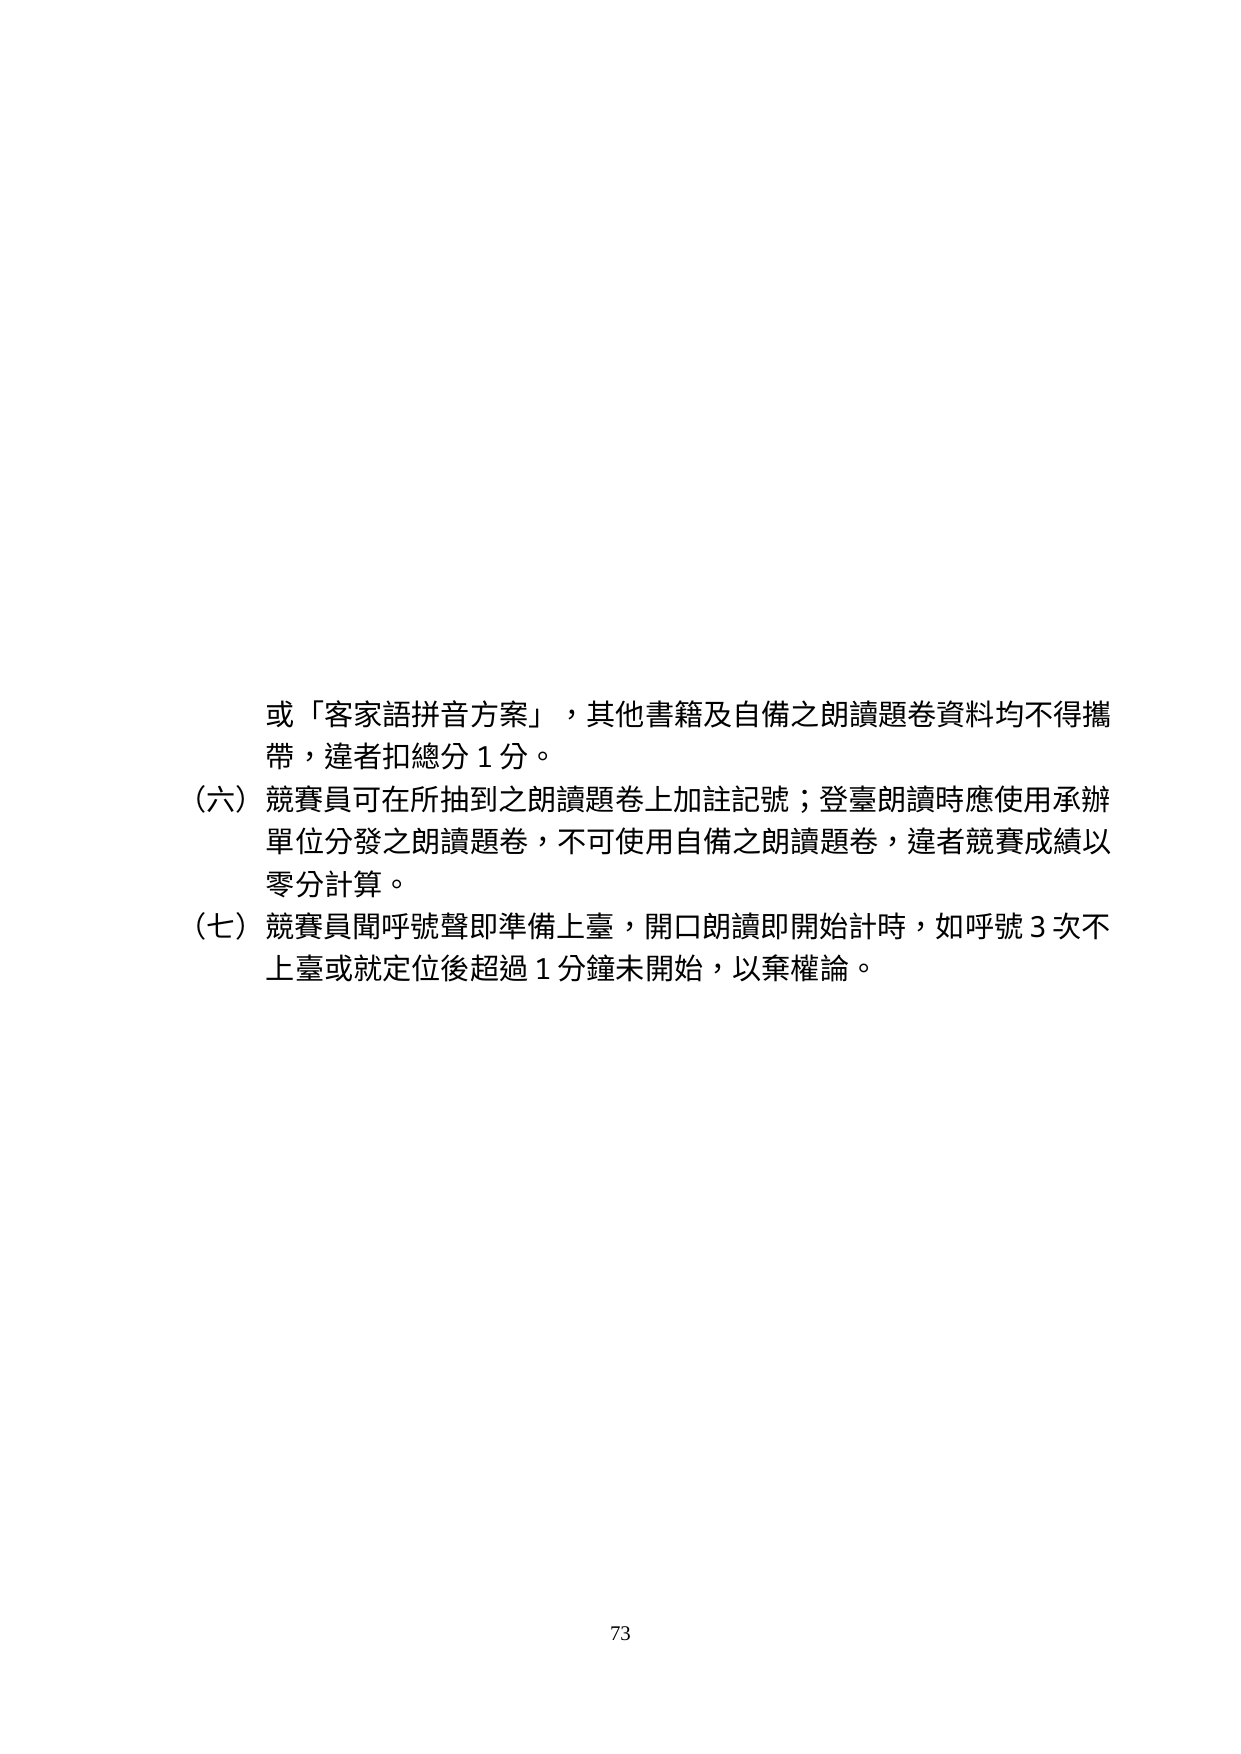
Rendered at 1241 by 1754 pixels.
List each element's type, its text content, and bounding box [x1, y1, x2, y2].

text （六）競賽員可在所抽到之朗讀題卷上加註記號；登臺朗讀時應使用承辦單位分發之朗讀題卷，不可使用自備之朗讀題卷，違者競賽成績以零分計算。 [177, 776, 1122, 903]
text （七）競賽員聞呼號聲即準備上臺，開口朗讀即開始計時，如呼號3次不上臺或就定位後超過1分鐘未開始，以棄權論。 [177, 903, 1122, 988]
text 或「客家語拼音方案」，其他書籍及自備之朗讀題卷資料均不得攜帶，違者扣總分1分。 [177, 692, 1122, 776]
